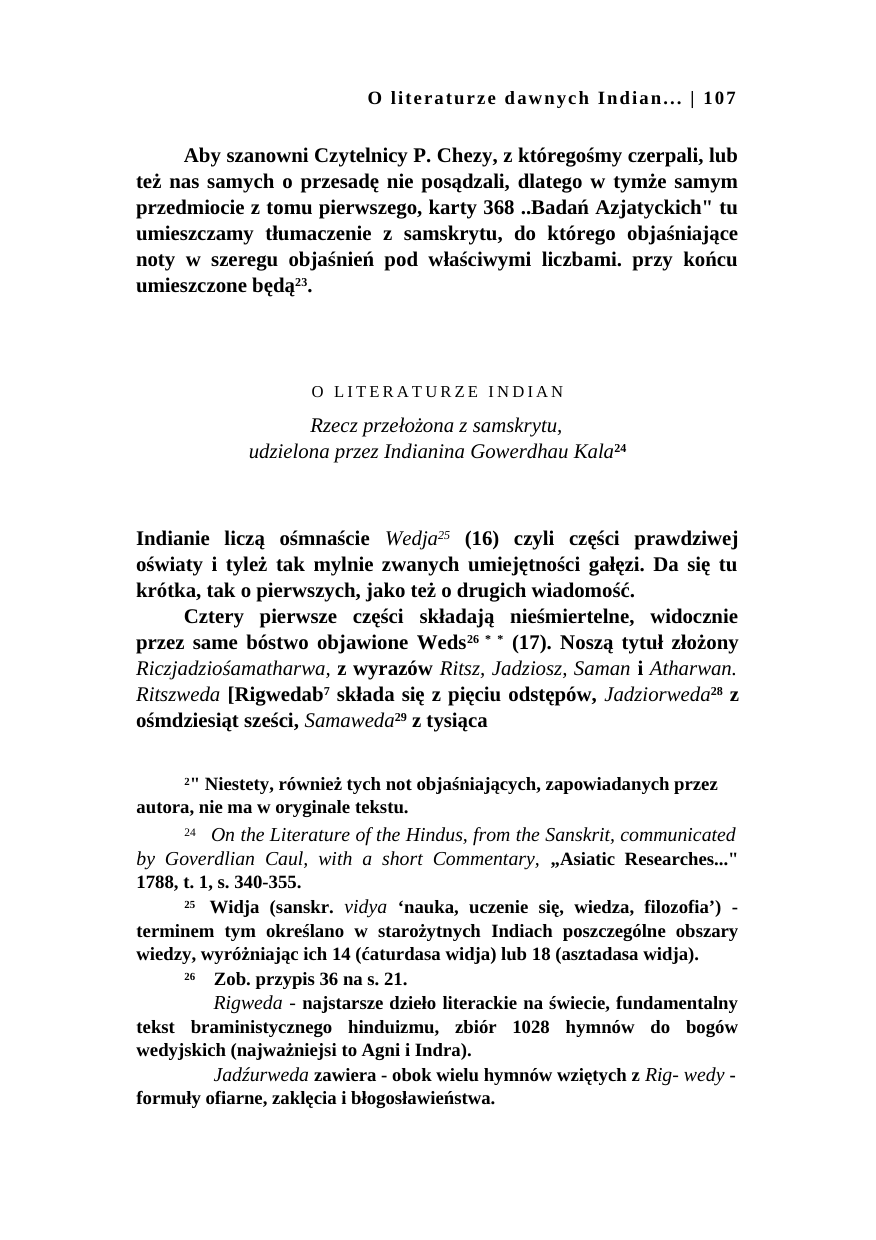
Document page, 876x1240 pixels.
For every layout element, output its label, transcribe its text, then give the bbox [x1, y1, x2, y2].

text O LITERATURZE INDIAN [136, 384, 739, 401]
text Aby szanowni Czytelnicy P. Chezy, z któregośmy czerpali, lub też nas samych o przesadę nie posądzali, dlatego w tymże samym przedmiocie z tomu pierwszego, karty 368 ..Badań Azjatyckich" tu umieszczamy tłumaczenie z samskrytu, do którego objaśniające noty w szeregu objaśnień pod właściwymi liczbami. przy końcu umieszczone będą23. [136, 142, 739, 297]
text 26 Zob. przypis 36 na s. 21. [184, 967, 739, 990]
text 25 Widja (sanskr. vidya ‘nauka, uczenie się, wiedza, filozofia’) - terminem tym określano w starożytnych Indiach poszczególne obszary wiedzy, wyróżniając ich 14 (ćaturdasa widja) lub 18 (asztadasa widja). [136, 895, 739, 965]
text Cztery pierwsze części składają nieśmiertelne, widocznie przez same bóstwo objawione Weds26 * * (17). Noszą tytuł złożony Riczjadziośamatharwa, z wyrazów Ritsz, Jadziosz, Saman i Atharwan. Ritszweda [Rigwedab7 składa się z pięciu odstępów, Jadziorweda28 z ośmdziesiąt sześci, Samaweda29 z tysiąca [136, 602, 739, 732]
text Rzecz przełożona z samskrytu, udzielona przez Indianina Gowerdhau Kala24 [136, 412, 739, 463]
text Rigweda - najstarsze dzieło literackie na świecie, fundamentalny tekst braministycznego hinduizmu, zbiór 1028 hymnów do bogów wedyjskich (najważniejsi to Agni i Indra). [136, 991, 739, 1062]
text O literaturze dawnych Indian... | 107 [367, 90, 738, 108]
text 24 On the Literature of the Hindus, from the Sanskrit, communicated by Goverdlian Caul, with a short Commentary, „Asiatic Researches..." 1788, t. 1, s. 340-355. [136, 823, 739, 894]
text Indianie liczą ośmnaście Wedja25 (16) czyli części prawdziwej oświaty i tyleż tak mylnie zwanych umiejętności gałęzi. Da się tu krótka, tak o pierwszych, jako też o drugich wiadomość. [136, 525, 739, 602]
text Jadźurweda zawiera - obok wielu hymnów wziętych z Rig- wedy - formuły ofiarne, zaklęcia i błogosławieństwa. [136, 1062, 739, 1109]
text 2" Niestety, również tych not objaśniających, zapowiadanych przez autora, nie ma w oryginale tekstu. [136, 771, 739, 818]
